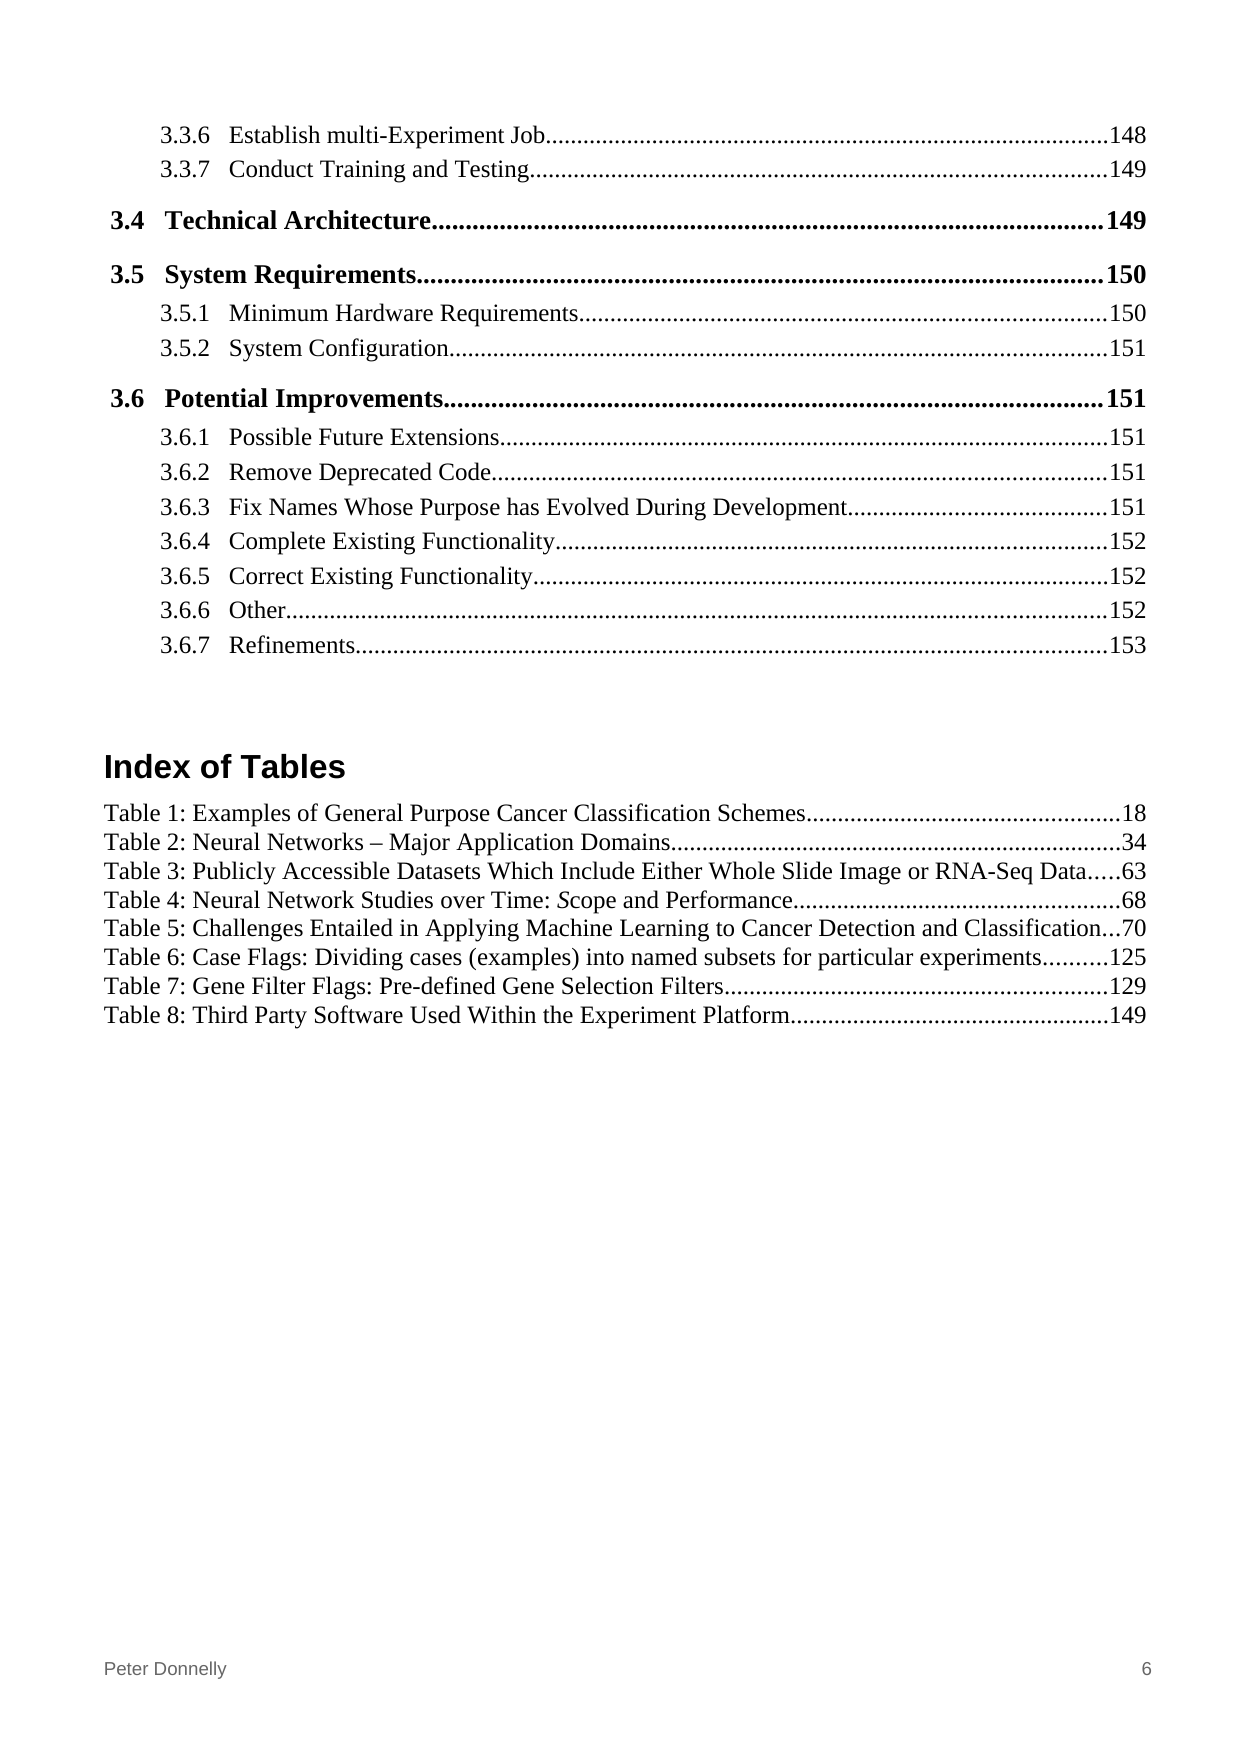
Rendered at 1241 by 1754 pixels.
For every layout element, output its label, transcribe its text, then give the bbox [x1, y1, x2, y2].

text 3.6.1 Possible Future Extensions 151 [154, 422, 1146, 451]
text Table 5: Challenges Entailed in Applying Machine Learning to Cancer Detection and Classification 70 [103, 913, 1146, 942]
text Table 6: Case Flags: Dividing cases (examples) into named subsets for particular experiments 125 [103, 942, 1146, 971]
text 3.6.7 Refinements 153 [154, 630, 1146, 659]
subtitle Index of Tables [103, 747, 1146, 786]
text Table 3: Publicly Accessible Datasets Which Include Either Whole Slide Image or RNA-Seq Data 63 [103, 856, 1146, 885]
text Table 7: Gene Filter Flags: Pre-defined Gene Selection Filters 129 [103, 971, 1146, 1000]
text 3.6.3 Fix Names Whose Purpose has Evolved During Development 151 [154, 492, 1146, 520]
text 3.5.1 Minimum Hardware Requirements 150 [154, 298, 1146, 327]
text 3.6.6 Other 152 [154, 595, 1146, 624]
text Table 1: Examples of General Purpose Cancer Classification Schemes 18 [103, 798, 1146, 827]
text 3.6.2 Remove Deprecated Code 151 [154, 457, 1146, 486]
text 3.6 Potential Improvements 151 [103, 382, 1146, 414]
text 3.3.7 Conduct Training and Testing 149 [154, 154, 1146, 183]
text 3.6.5 Correct Existing Functionality 152 [154, 561, 1146, 589]
text Table 2: Neural Networks – Major Application Domains 34 [103, 827, 1146, 856]
text Table 4: Neural Network Studies over Time: Scope and Performance 68 [103, 885, 1146, 913]
text 3.4 Technical Architecture 149 [103, 204, 1146, 235]
text Table 8: Third Party Software Used Within the Experiment Platform 149 [103, 1000, 1146, 1028]
text 3.5.2 System Configuration 151 [154, 333, 1146, 362]
text 3.3.6 Establish multi-Experiment Job 148 [154, 120, 1146, 148]
text 3.5 System Requirements 150 [103, 258, 1146, 290]
text 3.6.4 Complete Existing Functionality 152 [154, 526, 1146, 555]
